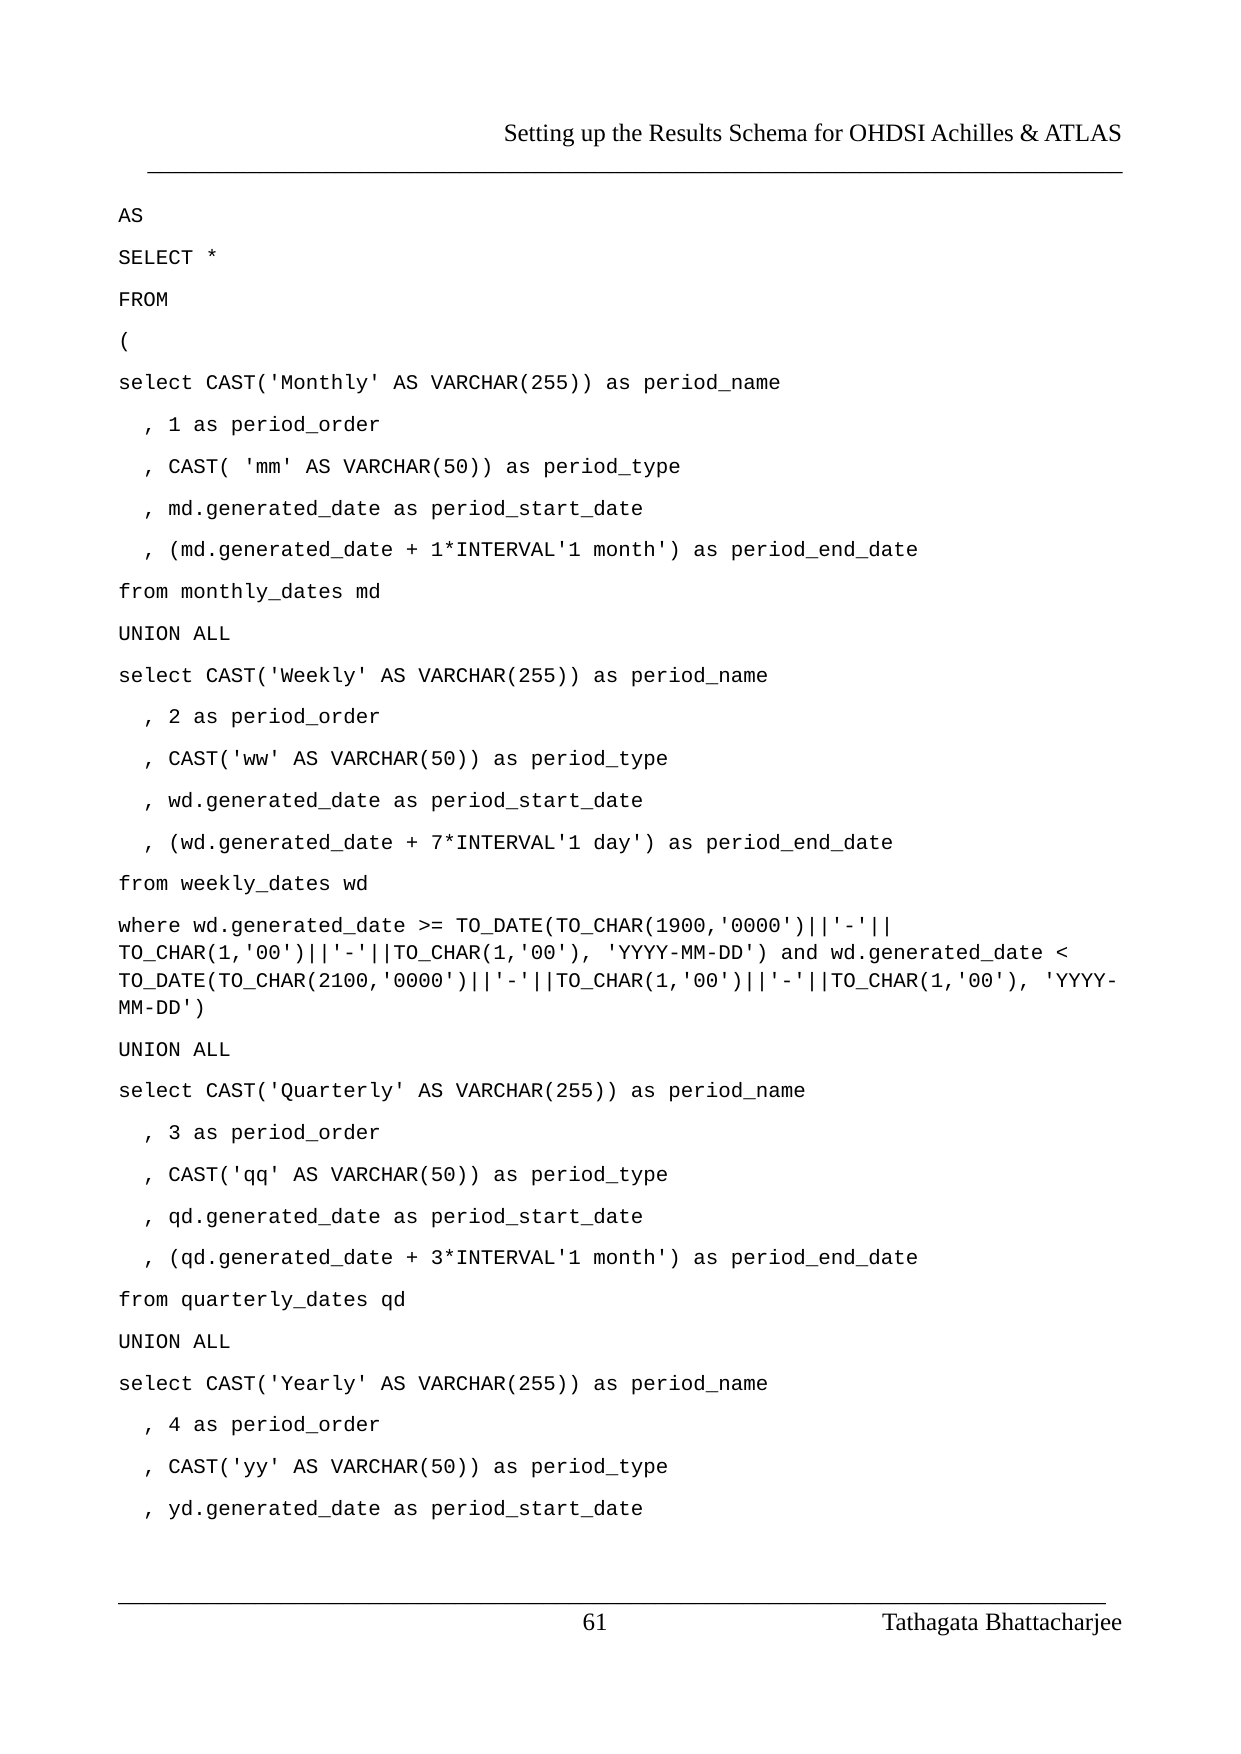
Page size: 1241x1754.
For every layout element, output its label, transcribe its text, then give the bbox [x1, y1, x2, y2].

text where wd.generated_date >= TO_DATE(TO_CHAR(1900,'0000')||'-'||TO_CHAR(1,'00')||'-'||TO_CHAR(1,'00'), 'YYYY-MM-DD') and wd.generated_date < TO_DATE(TO_CHAR(2100,'0000')||'-'||TO_CHAR(1,'00')||'-'||TO_CHAR(1,'00'), 'YYYY-MM-DD') [118, 915, 1122, 1020]
text from monthly_dates md [118, 581, 1122, 605]
text , CAST('qq' AS VARCHAR(50)) as period_type [118, 1164, 1122, 1187]
text select CAST('Quarterly' AS VARCHAR(255)) as period_name [118, 1080, 1122, 1104]
text , CAST('yy' AS VARCHAR(50)) as period_type [118, 1456, 1122, 1480]
text from quarterly_dates qd [118, 1289, 1122, 1313]
text AS [118, 205, 1122, 229]
text SELECT * [118, 247, 1122, 271]
text , 4 as period_order [118, 1414, 1122, 1438]
text , (wd.generated_date + 7*INTERVAL'1 day') as period_end_date [118, 832, 1122, 855]
text UNION ALL [118, 623, 1122, 646]
text , (qd.generated_date + 3*INTERVAL'1 month') as period_end_date [118, 1247, 1122, 1271]
text , qd.generated_date as period_start_date [118, 1206, 1122, 1229]
text UNION ALL [118, 1331, 1122, 1354]
text UNION ALL [118, 1038, 1122, 1062]
text , wd.generated_date as period_start_date [118, 790, 1122, 813]
text , 2 as period_order [118, 706, 1122, 730]
text , (md.generated_date + 1*INTERVAL'1 month') as period_end_date [118, 539, 1122, 563]
text , CAST( 'mm' AS VARCHAR(50)) as period_type [118, 456, 1122, 479]
text , CAST('ww' AS VARCHAR(50)) as period_type [118, 748, 1122, 772]
text select CAST('Monthly' AS VARCHAR(255)) as period_name [118, 372, 1122, 396]
text ( [118, 330, 1122, 354]
text , md.generated_date as period_start_date [118, 497, 1122, 521]
text from weekly_dates wd [118, 873, 1122, 897]
text , 3 as period_order [118, 1122, 1122, 1146]
text select CAST('Yearly' AS VARCHAR(255)) as period_name [118, 1373, 1122, 1396]
text , yd.generated_date as period_start_date [118, 1498, 1122, 1522]
text , 1 as period_order [118, 414, 1122, 438]
text FROM [118, 289, 1122, 312]
text select CAST('Weekly' AS VARCHAR(255)) as period_name [118, 664, 1122, 688]
